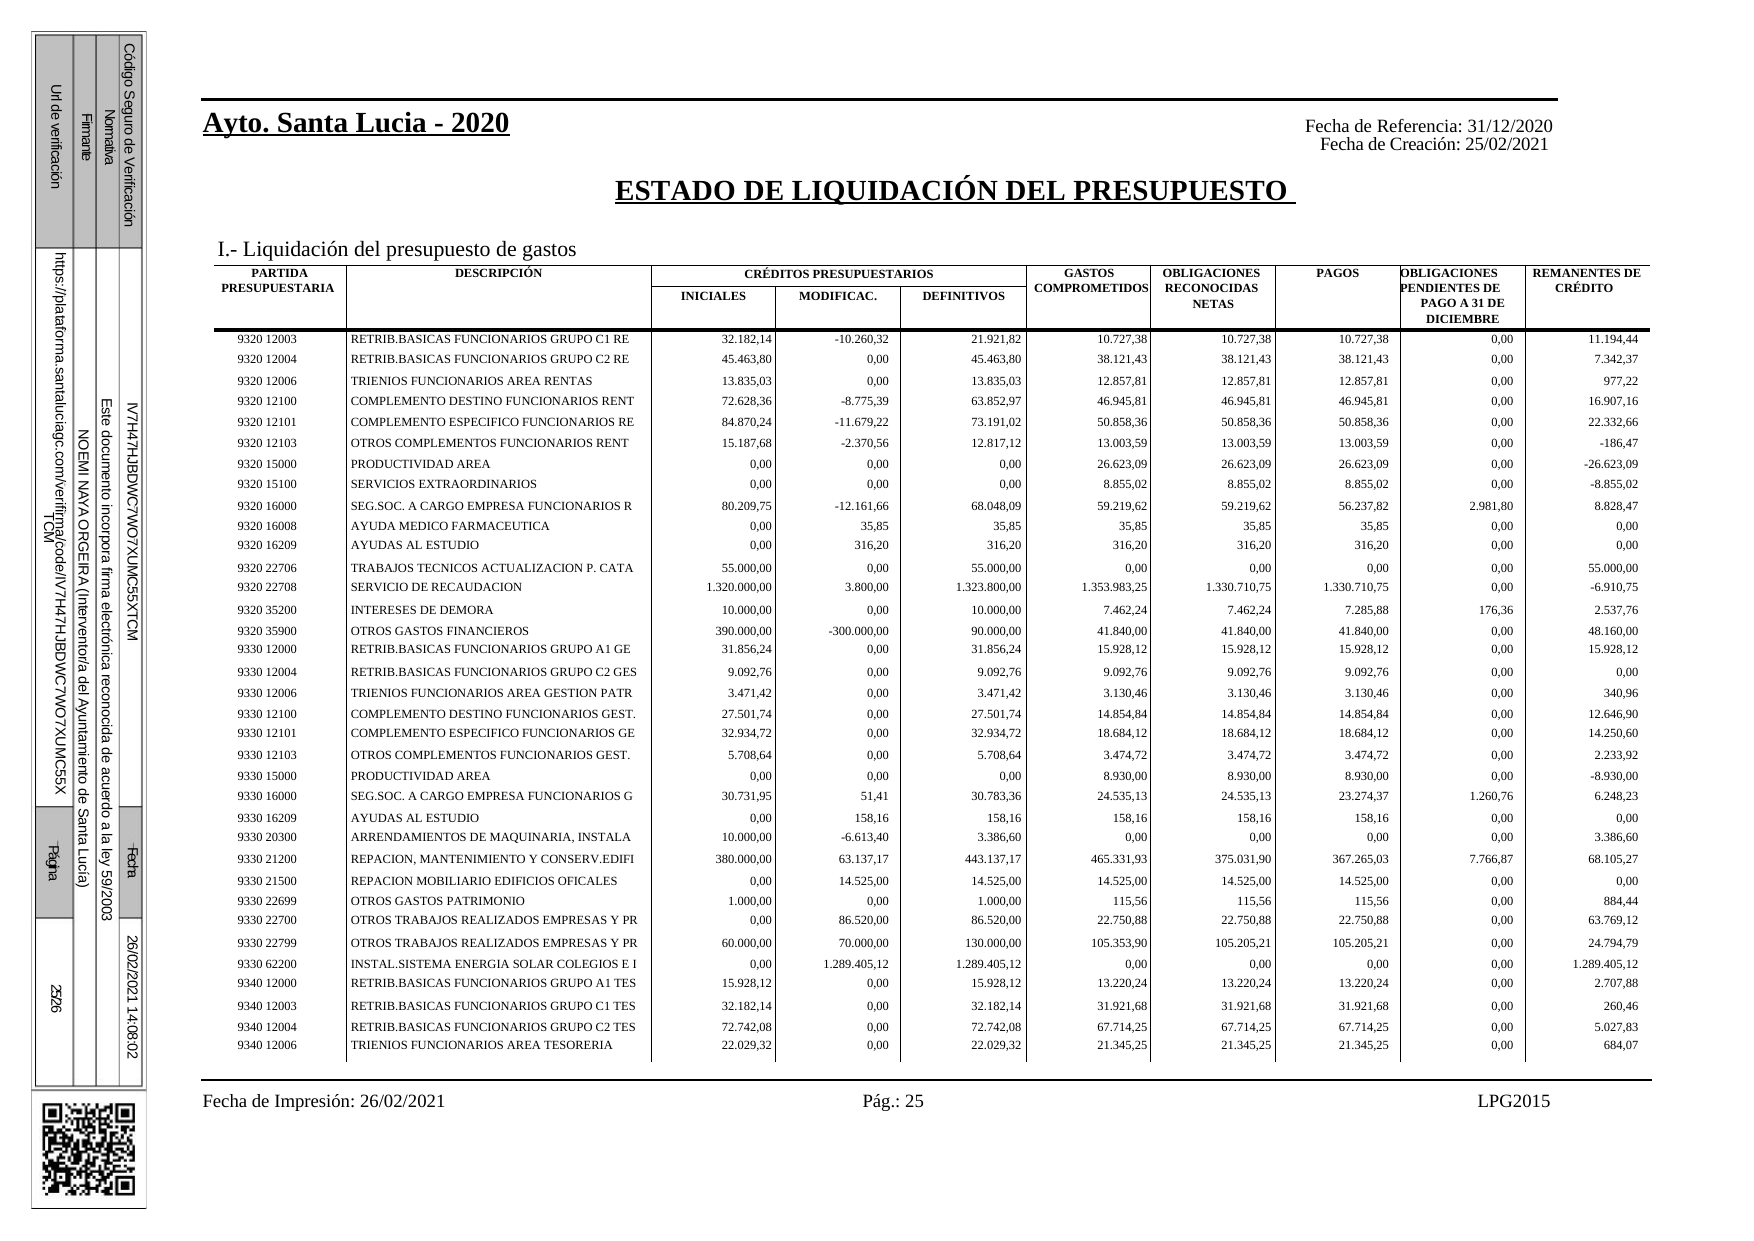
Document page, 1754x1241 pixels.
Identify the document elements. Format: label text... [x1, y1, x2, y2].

table_cell 9320 12100 [214, 390, 346, 411]
table_cell 15.928,12 [1526, 640, 1650, 661]
table_cell 8.930,00 [1151, 765, 1275, 786]
table_cell 0,00 [776, 974, 900, 994]
table_cell 8.855,02 [1276, 473, 1400, 494]
table_cell 9330 16209 [214, 807, 346, 828]
table_cell -6.910,75 [1526, 578, 1650, 598]
table_cell MODIFICAC. [776, 287, 900, 328]
table_cell 9320 16008 [214, 515, 346, 536]
table_cell 31.921,68 [1276, 994, 1400, 1015]
table_cell 5.708,64 [901, 744, 1026, 765]
table_cell 12.817,12 [901, 432, 1026, 453]
table_cell 15.928,12 [1027, 640, 1150, 661]
table_cell -11.679,22 [776, 411, 900, 432]
table_cell 6.248,23 [1526, 786, 1650, 807]
table_cell 158,16 [776, 807, 900, 828]
table_cell 63.769,12 [1526, 911, 1650, 932]
table_cell 1.289.405,12 [1526, 953, 1650, 973]
table_cell 158,16 [1151, 807, 1275, 828]
table_cell 27.501,74 [901, 703, 1026, 723]
table_cell 13.220,24 [1027, 974, 1150, 994]
table_cell 0,00 [776, 369, 900, 389]
table_cell 46.945,81 [1151, 390, 1275, 411]
table_cell 14.525,00 [776, 869, 900, 890]
table_cell 22.750,88 [1027, 911, 1150, 932]
table_cell 9330 12103 [214, 744, 346, 765]
table_header PAGOS [1276, 266, 1400, 328]
table_cell 2.707,88 [1526, 974, 1650, 994]
text Fecha de Creación: 25/02/2021 [1320, 139, 1650, 154]
table_cell 9330 22799 [214, 932, 346, 953]
table_cell 67.714,25 [1151, 1015, 1275, 1036]
table_cell 5.027,83 [1526, 1015, 1650, 1036]
table_cell 316,20 [776, 536, 900, 557]
table_cell 31.856,24 [652, 640, 775, 661]
table_cell REPACION, MANTENIMIENTO Y CONSERV.EDIFI [347, 848, 651, 869]
table_cell 30.731,95 [652, 786, 775, 807]
table_cell 0,00 [1401, 1036, 1525, 1062]
table_cell 55.000,00 [652, 557, 775, 578]
table_cell 0,00 [1401, 932, 1525, 953]
table_cell ARRENDAMIENTOS DE MAQUINARIA, INSTALA [347, 828, 651, 848]
table_cell SEG.SOC. A CARGO EMPRESA FUNCIONARIOS R [347, 494, 651, 515]
table_cell 46.945,81 [1027, 390, 1150, 411]
table_cell 12.857,81 [1276, 369, 1400, 389]
table_cell 0,00 [1027, 557, 1150, 578]
table_cell RETRIB.BASICAS FUNCIONARIOS GRUPO A1 GE [347, 640, 651, 661]
table_cell 158,16 [1276, 807, 1400, 828]
table_cell TRIENIOS FUNCIONARIOS AREA RENTAS [347, 369, 651, 389]
table_cell OTROS TRABAJOS REALIZADOS EMPRESAS Y PR [347, 932, 651, 953]
table_cell 9320 12004 [214, 348, 346, 369]
table_cell 0,00 [1401, 369, 1525, 389]
table_cell 31.921,68 [1151, 994, 1275, 1015]
table_cell 0,00 [652, 911, 775, 932]
table_cell 1.330.710,75 [1276, 578, 1400, 598]
table_cell 80.209,75 [652, 494, 775, 515]
table_cell 67.714,25 [1276, 1015, 1400, 1036]
table_cell 9320 35200 [214, 598, 346, 619]
table_cell 0,00 [1276, 557, 1400, 578]
table_cell 0,00 [1401, 744, 1525, 765]
table_cell 7.285,88 [1276, 598, 1400, 619]
table_cell 0,00 [1401, 515, 1525, 536]
table_cell 0,00 [1401, 807, 1525, 828]
table_cell 9330 12000 [214, 640, 346, 661]
table_cell 7.766,87 [1401, 848, 1525, 869]
table_cell 0,00 [1401, 661, 1525, 682]
table_cell 0,00 [1401, 1015, 1525, 1036]
table_cell 21.345,25 [1276, 1036, 1400, 1062]
table_cell 3.130,46 [1027, 682, 1150, 703]
table_cell 24.535,13 [1027, 786, 1150, 807]
table_cell 0,00 [1151, 953, 1275, 973]
table_cell 8.930,00 [1027, 765, 1150, 786]
table_cell 0,00 [776, 661, 900, 682]
table_cell 684,07 [1526, 1036, 1650, 1062]
table_header DESCRIPCIÓN [347, 266, 651, 328]
table_cell 9330 15000 [214, 765, 346, 786]
table_cell 0,00 [1401, 953, 1525, 973]
table_cell 0,00 [1401, 890, 1525, 911]
table_cell 14.525,00 [901, 869, 1026, 890]
table_header REMANENTES DE CRÉDITO [1526, 266, 1650, 328]
table_cell 50.858,36 [1276, 411, 1400, 432]
table_cell 9320 12101 [214, 411, 346, 432]
table_cell 9330 12100 [214, 703, 346, 723]
table_cell 3.130,46 [1151, 682, 1275, 703]
table_cell 9320 12003 [214, 332, 346, 348]
table_cell 316,20 [1151, 536, 1275, 557]
table_cell 0,00 [1276, 953, 1400, 973]
table_cell 32.182,14 [901, 994, 1026, 1015]
table_cell 0,00 [652, 453, 775, 473]
table_cell -8.855,02 [1526, 473, 1650, 494]
table_cell 0,00 [652, 515, 775, 536]
table_cell 1.330.710,75 [1151, 578, 1275, 598]
table_cell -186,47 [1526, 432, 1650, 453]
table_cell 14.854,84 [1027, 703, 1150, 723]
table_cell 13.003,59 [1027, 432, 1150, 453]
table_cell 9330 21200 [214, 848, 346, 869]
table_cell 465.331,93 [1027, 848, 1150, 869]
table_cell -26.623,09 [1526, 453, 1650, 473]
table_cell 8.930,00 [1276, 765, 1400, 786]
table_cell 13.003,59 [1151, 432, 1275, 453]
table_cell 115,56 [1151, 890, 1275, 911]
table_cell 0,00 [1401, 682, 1525, 703]
table_cell 8.855,02 [1027, 473, 1150, 494]
table_cell 13.220,24 [1151, 974, 1275, 994]
table_cell 0,00 [776, 348, 900, 369]
table_cell 9330 22699 [214, 890, 346, 911]
table_cell 55.000,00 [1526, 557, 1650, 578]
table_cell 0,00 [1526, 661, 1650, 682]
table_cell 7.342,37 [1526, 348, 1650, 369]
table_header OBLIGACIONES PENDIENTES DE PAGO A 31 DE DICIEMBRE [1401, 266, 1525, 328]
table_cell 0,00 [776, 1015, 900, 1036]
table_cell 0,00 [1526, 807, 1650, 828]
table_cell 316,20 [901, 536, 1026, 557]
table_cell 260,46 [1526, 994, 1650, 1015]
table_cell 35,85 [1027, 515, 1150, 536]
table_cell 3.471,42 [901, 682, 1026, 703]
table_cell 35,85 [776, 515, 900, 536]
table_cell -6.613,40 [776, 828, 900, 848]
table_cell 55.000,00 [901, 557, 1026, 578]
table_cell 73.191,02 [901, 411, 1026, 432]
table_cell 9330 12004 [214, 661, 346, 682]
table_cell -12.161,66 [776, 494, 900, 515]
table_cell 18.684,12 [1027, 724, 1150, 744]
table_cell 0,00 [776, 640, 900, 661]
table_cell 32.182,14 [652, 994, 775, 1015]
table_cell COMPLEMENTO DESTINO FUNCIONARIOS GEST. [347, 703, 651, 723]
table_cell -300.000,00 [776, 619, 900, 640]
table_cell 0,00 [1401, 869, 1525, 890]
table_cell 105.353,90 [1027, 932, 1150, 953]
table_cell 72.742,08 [901, 1015, 1026, 1036]
table_cell 21.345,25 [1151, 1036, 1275, 1062]
table_cell TRABAJOS TECNICOS ACTUALIZACION P. CATA [347, 557, 651, 578]
table_cell 1.353.983,25 [1027, 578, 1150, 598]
table_cell 14.525,00 [1276, 869, 1400, 890]
table_cell 0,00 [1401, 557, 1525, 578]
table_cell 0,00 [901, 765, 1026, 786]
table_cell 9330 12101 [214, 724, 346, 744]
table_header CRÉDITOS PRESUPUESTARIOS [652, 266, 1026, 286]
table_cell 11.194,44 [1526, 332, 1650, 348]
table_cell 86.520,00 [776, 911, 900, 932]
table_cell 0,00 [1401, 974, 1525, 994]
table_cell 10.727,38 [1276, 332, 1400, 348]
table_cell 68.105,27 [1526, 848, 1650, 869]
table_cell 0,00 [1401, 432, 1525, 453]
table_cell 367.265,03 [1276, 848, 1400, 869]
table_cell 22.029,32 [652, 1036, 775, 1062]
table_cell COMPLEMENTO DESTINO FUNCIONARIOS RENT [347, 390, 651, 411]
table_cell 12.857,81 [1027, 369, 1150, 389]
table_cell 9340 12004 [214, 1015, 346, 1036]
table_cell 56.237,82 [1276, 494, 1400, 515]
table_cell 1.000,00 [652, 890, 775, 911]
table_cell 9320 16209 [214, 536, 346, 557]
table_cell 340,96 [1526, 682, 1650, 703]
table_cell 1.260,76 [1401, 786, 1525, 807]
table_cell 115,56 [1276, 890, 1400, 911]
table_cell 0,00 [901, 453, 1026, 473]
table_cell 86.520,00 [901, 911, 1026, 932]
table_cell 2.981,80 [1401, 494, 1525, 515]
table_cell 30.783,36 [901, 786, 1026, 807]
table_cell 0,00 [1401, 765, 1525, 786]
table_cell 0,00 [1401, 411, 1525, 432]
table_cell 0,00 [1526, 869, 1650, 890]
table_cell 0,00 [776, 1036, 900, 1062]
table_cell 21.921,82 [901, 332, 1026, 348]
table_cell 115,56 [1027, 890, 1150, 911]
table_cell 38.121,43 [1276, 348, 1400, 369]
table_cell 84.870,24 [652, 411, 775, 432]
table_cell 1.289.405,12 [776, 953, 900, 973]
table_cell 72.742,08 [652, 1015, 775, 1036]
table_cell 38.121,43 [1151, 348, 1275, 369]
table_cell 15.187,68 [652, 432, 775, 453]
table_cell 26.623,09 [1276, 453, 1400, 473]
table_cell 18.684,12 [1151, 724, 1275, 744]
table_cell 12.857,81 [1151, 369, 1275, 389]
table_cell OTROS COMPLEMENTOS FUNCIONARIOS GEST. [347, 744, 651, 765]
table_cell 9.092,76 [652, 661, 775, 682]
table_cell 0,00 [776, 703, 900, 723]
table_cell 9330 62200 [214, 953, 346, 973]
table_cell 24.535,13 [1151, 786, 1275, 807]
table_cell 0,00 [776, 453, 900, 473]
table_cell 26.623,09 [1151, 453, 1275, 473]
table_cell 0,00 [1401, 994, 1525, 1015]
table_cell 7.462,24 [1027, 598, 1150, 619]
table_cell AYUDAS AL ESTUDIO [347, 807, 651, 828]
table_cell 3.386,60 [901, 828, 1026, 848]
table_cell 0,00 [1401, 348, 1525, 369]
table_cell 68.048,09 [901, 494, 1026, 515]
table_cell OTROS GASTOS FINANCIEROS [347, 619, 651, 640]
table_cell 35,85 [1151, 515, 1275, 536]
table_cell 105.205,21 [1276, 932, 1400, 953]
table_cell 9340 12003 [214, 994, 346, 1015]
table_cell 0,00 [652, 536, 775, 557]
table_cell 0,00 [776, 598, 900, 619]
table_cell PRODUCTIVIDAD AREA [347, 453, 651, 473]
table_cell 41.840,00 [1151, 619, 1275, 640]
table_cell 63.137,17 [776, 848, 900, 869]
table_cell RETRIB.BASICAS FUNCIONARIOS GRUPO A1 TES [347, 974, 651, 994]
table_cell 158,16 [901, 807, 1026, 828]
table_cell SERVICIOS EXTRAORDINARIOS [347, 473, 651, 494]
table_cell 3.471,42 [652, 682, 775, 703]
table_cell 32.934,72 [652, 724, 775, 744]
table_cell 9.092,76 [1276, 661, 1400, 682]
table_cell 50.858,36 [1027, 411, 1150, 432]
table_cell 13.003,59 [1276, 432, 1400, 453]
table_cell 10.727,38 [1151, 332, 1275, 348]
table_cell 3.474,72 [1276, 744, 1400, 765]
table_cell 10.000,00 [901, 598, 1026, 619]
table_cell 9330 20300 [214, 828, 346, 848]
table_cell 1.323.800,00 [901, 578, 1026, 598]
table_cell 63.852,97 [901, 390, 1026, 411]
table_cell RETRIB.BASICAS FUNCIONARIOS GRUPO C2 RE [347, 348, 651, 369]
table_cell 0,00 [1276, 828, 1400, 848]
table_cell 9320 12103 [214, 432, 346, 453]
table_cell 3.130,46 [1276, 682, 1400, 703]
text Fecha de Impresión: 26/02/2021 Pág.: 25 LPG2015 [202, 1090, 1650, 1111]
table_cell 0,00 [1151, 557, 1275, 578]
table_cell 26.623,09 [1027, 453, 1150, 473]
table_cell 67.714,25 [1027, 1015, 1150, 1036]
table_cell 884,44 [1526, 890, 1650, 911]
table_cell 0,00 [776, 473, 900, 494]
table_cell REPACION MOBILIARIO EDIFICIOS OFICALES [347, 869, 651, 890]
table_cell 46.945,81 [1276, 390, 1400, 411]
table_cell 41.840,00 [1027, 619, 1150, 640]
table_cell 14.525,00 [1151, 869, 1275, 890]
table_cell OTROS COMPLEMENTOS FUNCIONARIOS RENT [347, 432, 651, 453]
table_cell 105.205,21 [1151, 932, 1275, 953]
table_cell 31.921,68 [1027, 994, 1150, 1015]
table_cell 5.708,64 [652, 744, 775, 765]
table_cell 70.000,00 [776, 932, 900, 953]
table_cell 0,00 [1401, 640, 1525, 661]
table_cell 9340 12006 [214, 1036, 346, 1062]
table_cell TRIENIOS FUNCIONARIOS AREA TESORERIA [347, 1036, 651, 1062]
table_cell 2.537,76 [1526, 598, 1650, 619]
table_cell 0,00 [776, 682, 900, 703]
table_cell 3.386,60 [1526, 828, 1650, 848]
table_cell RETRIB.BASICAS FUNCIONARIOS GRUPO C2 TES [347, 1015, 651, 1036]
table_cell 9320 12006 [214, 369, 346, 389]
table_cell -8.775,39 [776, 390, 900, 411]
table_cell 375.031,90 [1151, 848, 1275, 869]
table_cell 45.463,80 [901, 348, 1026, 369]
table_cell OTROS TRABAJOS REALIZADOS EMPRESAS Y PR [347, 911, 651, 932]
text Ayto. Santa Lucia - 2020 Fecha de Referencia: 31/12/2020 [202, 106, 1650, 139]
table_cell 27.501,74 [652, 703, 775, 723]
table_cell TRIENIOS FUNCIONARIOS AREA GESTION PATR [347, 682, 651, 703]
table_cell -2.370,56 [776, 432, 900, 453]
table_cell -8.930,00 [1526, 765, 1650, 786]
table_cell 0,00 [1401, 332, 1525, 348]
picture [31, 31, 147, 1209]
table_cell 0,00 [1401, 473, 1525, 494]
table_cell 9320 22708 [214, 578, 346, 598]
table_cell 18.684,12 [1276, 724, 1400, 744]
table_cell 72.628,36 [652, 390, 775, 411]
table_cell OTROS GASTOS PATRIMONIO [347, 890, 651, 911]
table_cell INSTAL.SISTEMA ENERGIA SOLAR COLEGIOS E I [347, 953, 651, 973]
table_cell 9.092,76 [1027, 661, 1150, 682]
table_cell 9330 22700 [214, 911, 346, 932]
table_cell 316,20 [1027, 536, 1150, 557]
table_cell 0,00 [776, 744, 900, 765]
table_cell 8.855,02 [1151, 473, 1275, 494]
table_cell 9320 16000 [214, 494, 346, 515]
table_cell 15.928,12 [1151, 640, 1275, 661]
table_cell 15.928,12 [1276, 640, 1400, 661]
table_cell 0,00 [1401, 578, 1525, 598]
table_cell 14.854,84 [1151, 703, 1275, 723]
table_cell 13.835,03 [901, 369, 1026, 389]
table_cell 8.828,47 [1526, 494, 1650, 515]
table_cell 22.029,32 [901, 1036, 1026, 1062]
table_cell 0,00 [652, 953, 775, 973]
table_cell 21.345,25 [1027, 1036, 1150, 1062]
table_cell 32.934,72 [901, 724, 1026, 744]
table_cell 9320 15100 [214, 473, 346, 494]
table_cell 380.000,00 [652, 848, 775, 869]
table_cell 9.092,76 [1151, 661, 1275, 682]
table_cell 14.250,60 [1526, 724, 1650, 744]
table_cell 35,85 [901, 515, 1026, 536]
table_cell 16.907,16 [1526, 390, 1650, 411]
table_cell 0,00 [776, 765, 900, 786]
table_cell 0,00 [1401, 390, 1525, 411]
table_cell 14.854,84 [1276, 703, 1400, 723]
table_cell 10.727,38 [1027, 332, 1150, 348]
table_cell PRODUCTIVIDAD AREA [347, 765, 651, 786]
table_cell 41.840,00 [1276, 619, 1400, 640]
table_cell 0,00 [1401, 828, 1525, 848]
table_cell 0,00 [1401, 453, 1525, 473]
table_cell 1.289.405,12 [901, 953, 1026, 973]
table_header GASTOS COMPROMETIDOS [1027, 266, 1150, 328]
table_header OBLIGACIONES RECONOCIDAS NETAS [1151, 266, 1275, 328]
table_cell 15.928,12 [652, 974, 775, 994]
table_cell 13.220,24 [1276, 974, 1400, 994]
table_cell 3.474,72 [1151, 744, 1275, 765]
table_cell 60.000,00 [652, 932, 775, 953]
table_cell 15.928,12 [901, 974, 1026, 994]
table_cell 0,00 [1027, 828, 1150, 848]
table_cell AYUDAS AL ESTUDIO [347, 536, 651, 557]
table_cell 38.121,43 [1027, 348, 1150, 369]
table_cell COMPLEMENTO ESPECIFICO FUNCIONARIOS RE [347, 411, 651, 432]
table_cell 1.000,00 [901, 890, 1026, 911]
table_cell 0,00 [776, 994, 900, 1015]
table_cell 12.646,90 [1526, 703, 1650, 723]
table_cell 0,00 [1151, 828, 1275, 848]
table_cell 316,20 [1276, 536, 1400, 557]
table_cell 3.800,00 [776, 578, 900, 598]
table_cell 32.182,14 [652, 332, 775, 348]
table_cell 24.794,79 [1526, 932, 1650, 953]
table_cell 0,00 [776, 890, 900, 911]
table_cell 0,00 [1526, 515, 1650, 536]
table_cell 0,00 [652, 473, 775, 494]
table_cell 9320 35900 [214, 619, 346, 640]
table_cell 2.233,92 [1526, 744, 1650, 765]
table_cell 0,00 [1401, 724, 1525, 744]
table_cell 9330 16000 [214, 786, 346, 807]
table_cell 31.856,24 [901, 640, 1026, 661]
table_cell 158,16 [1027, 807, 1150, 828]
table_cell INICIALES [652, 287, 775, 328]
table_cell 0,00 [776, 724, 900, 744]
table_cell 59.219,62 [1027, 494, 1150, 515]
table_cell 3.474,72 [1027, 744, 1150, 765]
table_cell RETRIB.BASICAS FUNCIONARIOS GRUPO C1 TES [347, 994, 651, 1015]
table_cell 9330 12006 [214, 682, 346, 703]
table_cell 1.320.000,00 [652, 578, 775, 598]
table_cell 977,22 [1526, 369, 1650, 389]
text ESTADO DE LIQUIDACIÓN DEL PRESUPUESTO [615, 173, 1650, 207]
table_cell DEFINITIVOS [901, 287, 1026, 328]
table_cell 0,00 [776, 557, 900, 578]
table_cell 9.092,76 [901, 661, 1026, 682]
table_cell INTERESES DE DEMORA [347, 598, 651, 619]
table_cell SEG.SOC. A CARGO EMPRESA FUNCIONARIOS G [347, 786, 651, 807]
table_cell 14.525,00 [1027, 869, 1150, 890]
table_cell 23.274,37 [1276, 786, 1400, 807]
table_cell 10.000,00 [652, 828, 775, 848]
table_cell 48.160,00 [1526, 619, 1650, 640]
table_cell 10.000,00 [652, 598, 775, 619]
table_cell SERVICIO DE RECAUDACION [347, 578, 651, 598]
table_cell 22.750,88 [1276, 911, 1400, 932]
table_cell 130.000,00 [901, 932, 1026, 953]
table_cell 22.332,66 [1526, 411, 1650, 432]
table_cell 0,00 [901, 473, 1026, 494]
table_cell 0,00 [652, 807, 775, 828]
table_cell 176,36 [1401, 598, 1525, 619]
table_cell 9340 12000 [214, 974, 346, 994]
table_cell 0,00 [1027, 953, 1150, 973]
table_cell RETRIB.BASICAS FUNCIONARIOS GRUPO C2 GES [347, 661, 651, 682]
table_cell 443.137,17 [901, 848, 1026, 869]
table_cell RETRIB.BASICAS FUNCIONARIOS GRUPO C1 RE [347, 332, 651, 348]
table_cell 0,00 [1401, 536, 1525, 557]
table_cell 0,00 [1526, 536, 1650, 557]
table_cell 9320 15000 [214, 453, 346, 473]
table_cell 0,00 [652, 765, 775, 786]
table_header PARTIDA PRESUPUESTARIA [214, 266, 346, 328]
table_cell COMPLEMENTO ESPECIFICO FUNCIONARIOS GE [347, 724, 651, 744]
table_cell 35,85 [1276, 515, 1400, 536]
table_cell AYUDA MEDICO FARMACEUTICA [347, 515, 651, 536]
table_cell 45.463,80 [652, 348, 775, 369]
text I.- Liquidación del presupuesto de gastos [217, 236, 1650, 261]
table_cell 13.835,03 [652, 369, 775, 389]
table_cell 0,00 [1401, 703, 1525, 723]
table_cell 0,00 [1401, 619, 1525, 640]
table_cell 22.750,88 [1151, 911, 1275, 932]
table_cell 390.000,00 [652, 619, 775, 640]
table_cell 59.219,62 [1151, 494, 1275, 515]
table_cell 7.462,24 [1151, 598, 1275, 619]
table_cell 0,00 [1401, 911, 1525, 932]
table_cell 50.858,36 [1151, 411, 1275, 432]
table_cell 90.000,00 [901, 619, 1026, 640]
table_cell 51,41 [776, 786, 900, 807]
table_cell 9320 22706 [214, 557, 346, 578]
table_cell 9330 21500 [214, 869, 346, 890]
table_cell 0,00 [652, 869, 775, 890]
table_cell -10.260,32 [776, 332, 900, 348]
